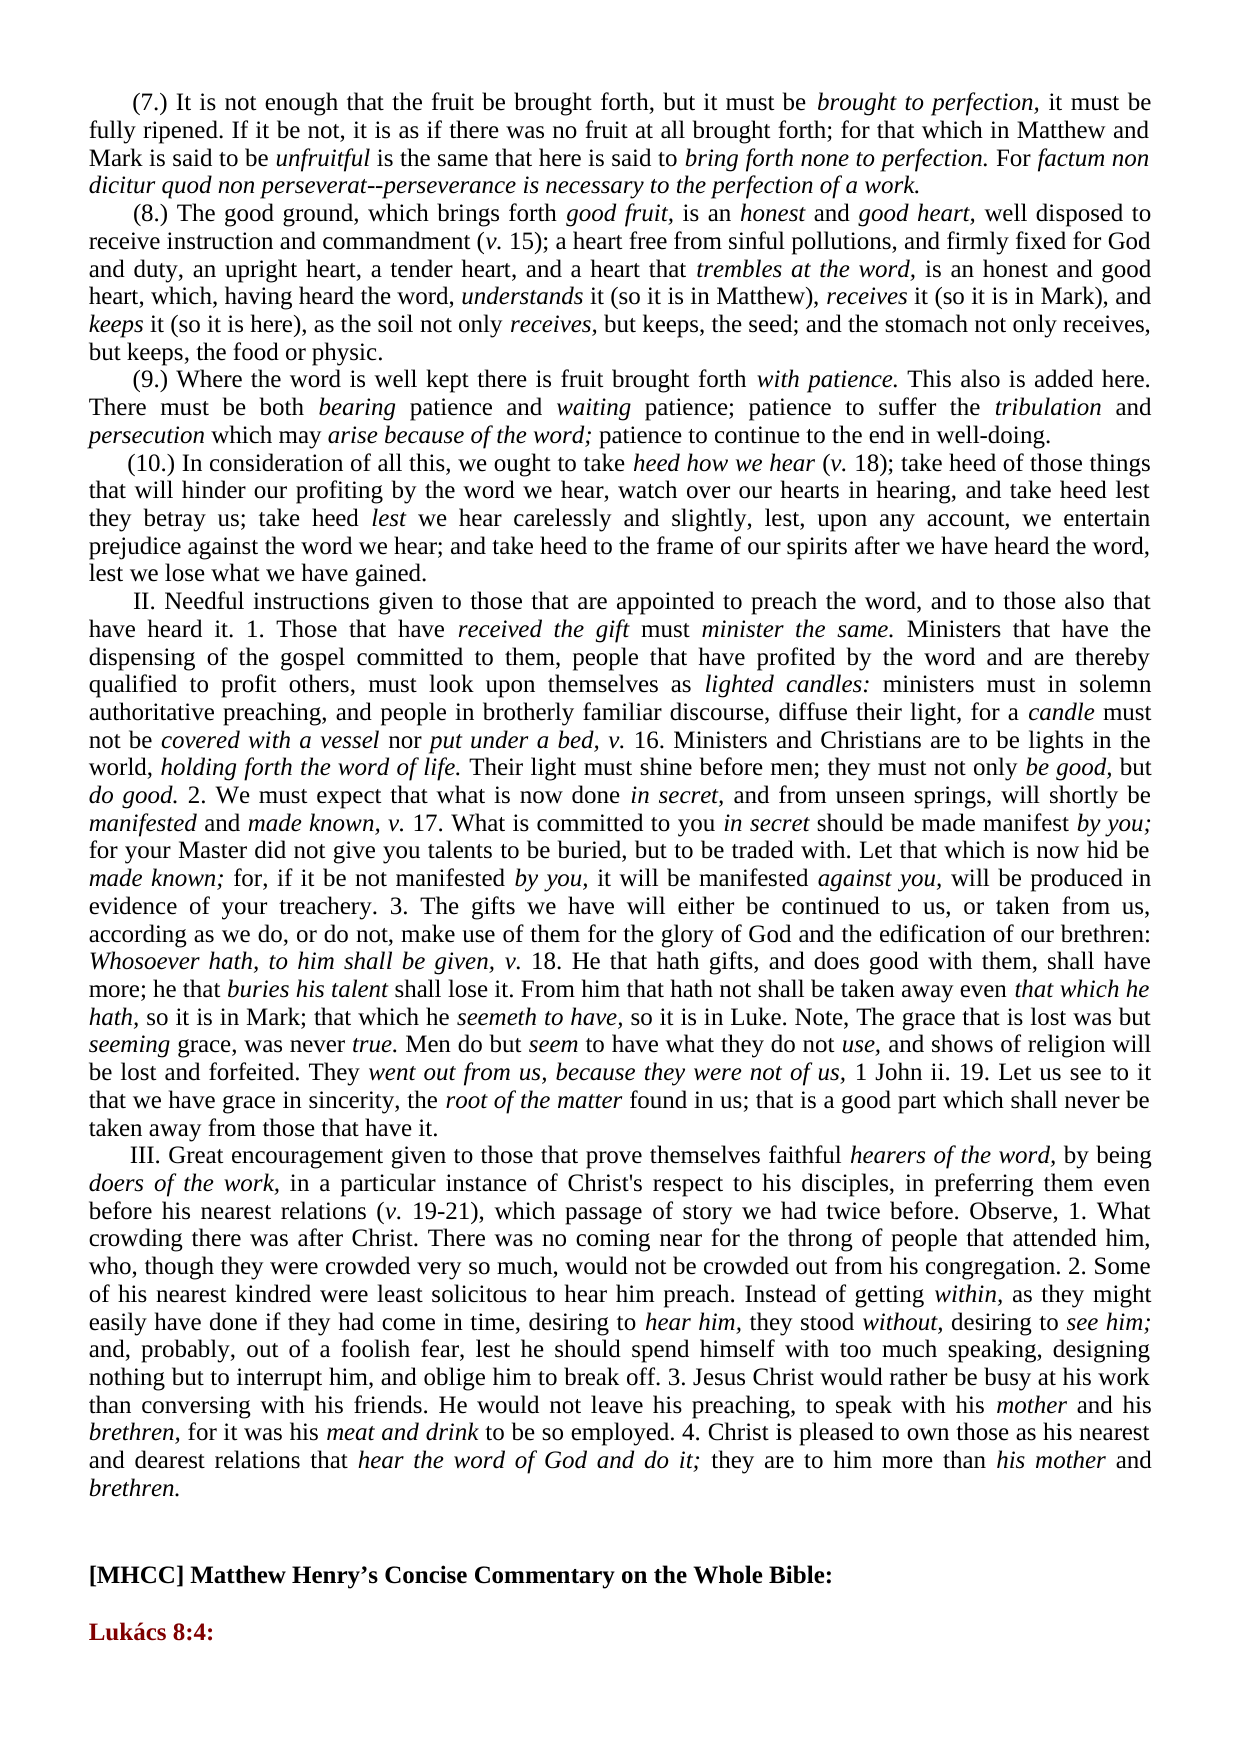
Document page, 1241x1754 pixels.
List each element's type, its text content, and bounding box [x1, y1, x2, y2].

text Lukács 8:4: [88, 1618, 1152, 1646]
text II. Needful instructions given to those that are appointed to preach the word, and to those also that have heard it. 1. Those that have received the gift must minister the same. Ministers that have the dispensing of the gospel committed to them, people that have profited by the word and are thereby qualified to profit others, must look upon themselves as lighted candles: ministers must in solemn authoritative preaching, and people in brotherly familiar discourse, diffuse their light, for a candle must not be covered with a vessel nor put under a bed, v. 16. Ministers and Christians are to be lights in the world, holding forth the word of life. Their light must shine before men; they must not only be good, but do good. 2. We must expect that what is now done in secret, and from unseen springs, will shortly be manifested and made known, v. 17. What is committed to you in secret should be made manifest by you; for your Master did not give you talents to be buried, but to be traded with. Let that which is now hid be made known; for, if it be not manifested by you, it will be manifested against you, will be produced in evidence of your treachery. 3. The gifts we have will either be continued to us, or taken from us, according as we do, or do not, make use of them for the glory of God and the edification of our brethren: Whosoever hath, to him shall be given, v. 18. He that hath gifts, and does good with them, shall have more; he that buries his talent shall lose it. From him that hath not shall be taken away even that which he hath, so it is in Mark; that which he seemeth to have, so it is in Luke. Note, The grace that is lost was but seeming grace, was never true. Men do but seem to have what they do not use, and shows of religion will be lost and forfeited. They went out from us, because they were not of us, 1 John ii. 19. Let us see to it that we have grace in sincerity, the root of the matter found in us; that is a good part which shall never be taken away from those that have it. [88, 587, 1152, 1141]
text (7.) It is not enough that the fruit be brought forth, but it must be brought to perfection, it must be fully ripened. If it be not, it is as if there was no fruit at all brought forth; for that which in Matthew and Mark is said to be unfruitful is the same that here is said to bring forth none to perfection. For factum non dicitur quod non perseverat--perseverance is necessary to the perfection of a work. [88, 88, 1152, 199]
text III. Great encouragement given to those that prove themselves faithful hearers of the word, by being doers of the work, in a particular instance of Christ's respect to his disciples, in preferring them even before his nearest relations (v. 19-21), which passage of story we had twice before. Observe, 1. What crowding there was after Christ. There was no coming near for the throng of people that attended him, who, though they were crowded very so much, would not be crowded out from his congregation. 2. Some of his nearest kindred were least solicitous to hear him preach. Instead of getting within, as they might easily have done if they had come in time, desiring to hear him, they stood without, desiring to see him; and, probably, out of a foolish fear, lest he should spend himself with too much speaking, designing nothing but to interrupt him, and oblige him to break off. 3. Jesus Christ would rather be busy at his work than conversing with his friends. He would not leave his preaching, to speak with his mother and his brethren, for it was his meat and drink to be so employed. 4. Christ is pleased to own those as his nearest and dearest relations that hear the word of God and do it; they are to him more than his mother and brethren. [88, 1141, 1152, 1502]
text (10.) In consideration of all this, we ought to take heed how we hear (v. 18); take heed of those things that will hinder our profiting by the word we hear, watch over our hearts in hearing, and take heed lest they betray us; take heed lest we hear carelessly and slightly, lest, upon any account, we entertain prejudice against the word we hear; and take heed to the frame of our spirits after we have heard the word, lest we lose what we have gained. [88, 449, 1152, 587]
text (8.) The good ground, which brings forth good fruit, is an honest and good heart, well disposed to receive instruction and commandment (v. 15); a heart free from sinful pollutions, and firmly fixed for God and duty, an upright heart, a tender heart, and a heart that trembles at the word, is an honest and good heart, which, having heard the word, understands it (so it is in Matthew), receives it (so it is in Mark), and keeps it (so it is here), as the soil not only receives, but keeps, the seed; and the stomach not only receives, but keeps, the food or physic. [88, 199, 1152, 366]
text (9.) Where the word is well kept there is fruit brought forth with patience. This also is added here. There must be both bearing patience and waiting patience; patience to suffer the tribulation and persecution which may arise because of the word; patience to continue to the end in well-doing. [88, 366, 1152, 449]
text [MHCC] Matthew Henry’s Concise Commentary on the Whole Bible: [88, 1561, 1152, 1588]
